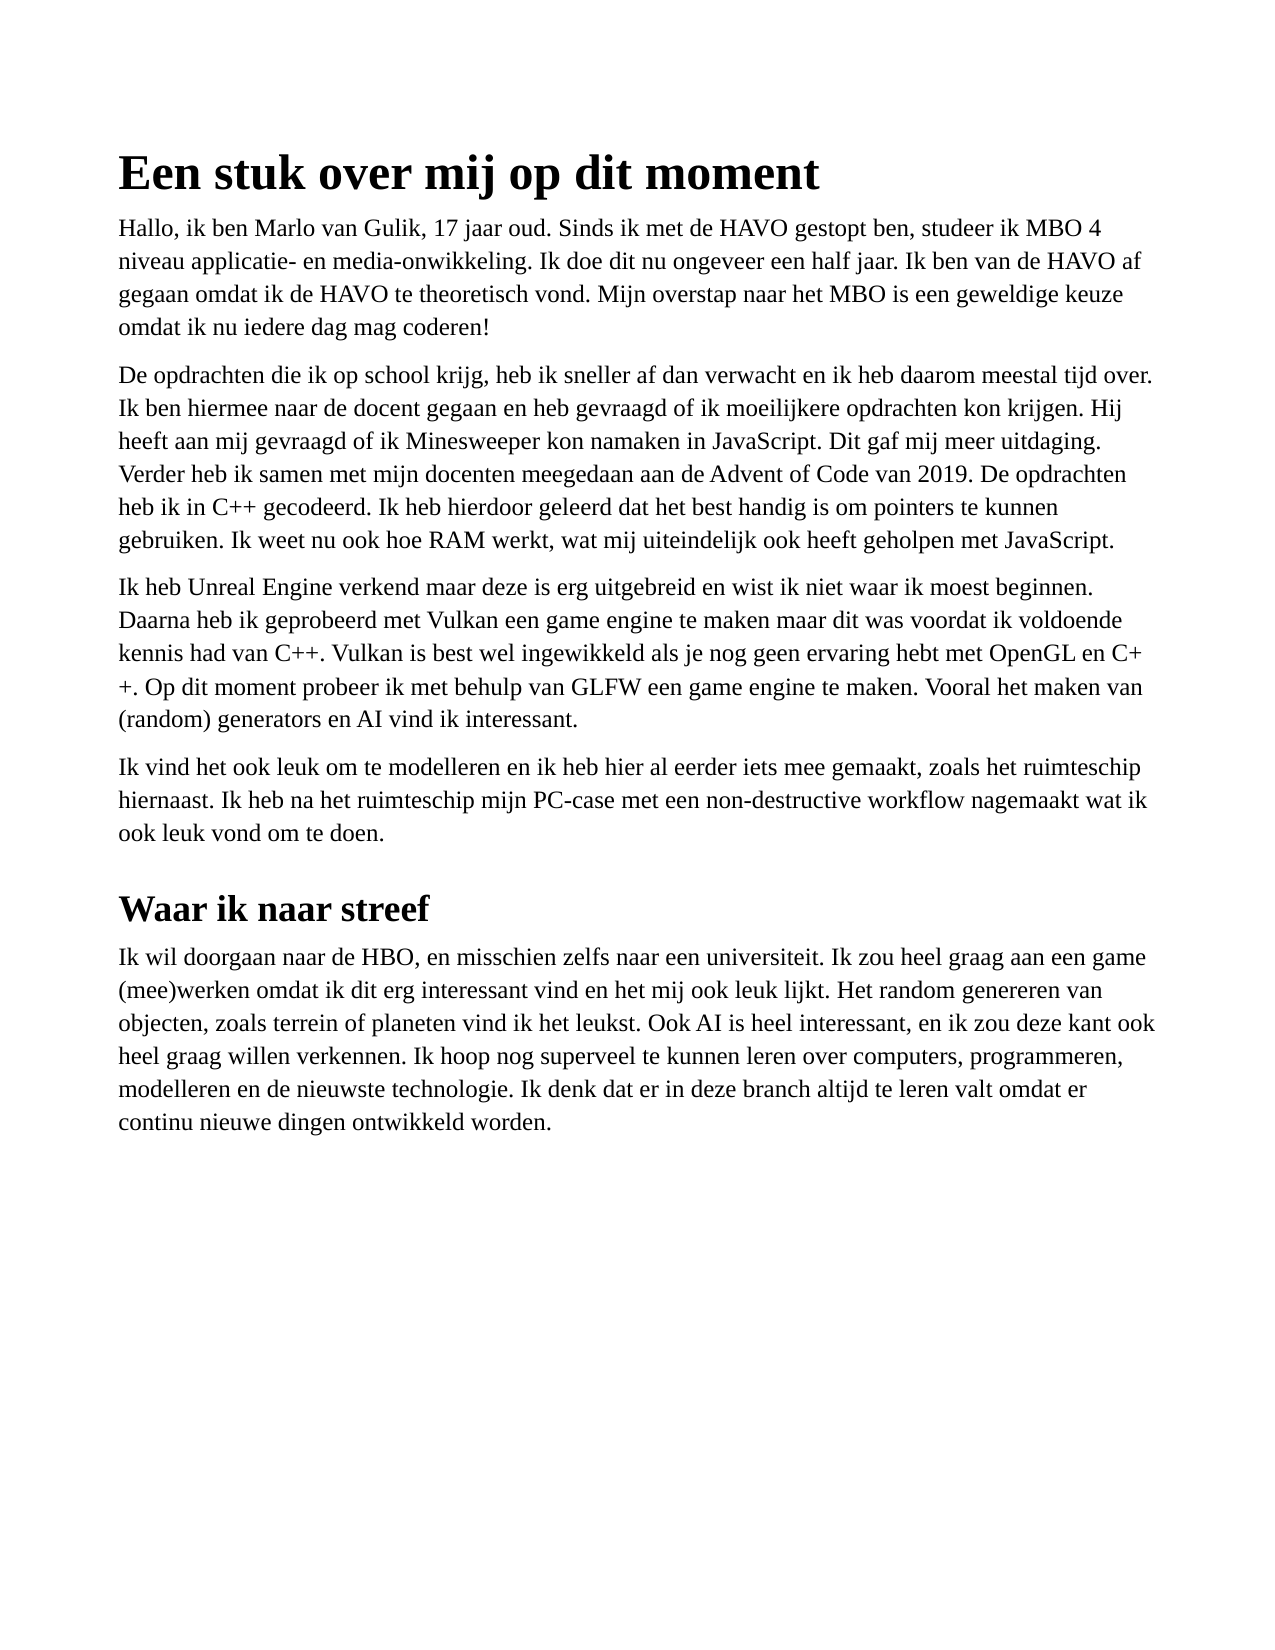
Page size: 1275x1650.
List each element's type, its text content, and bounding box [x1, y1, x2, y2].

text Hallo, ik ben Marlo van Gulik, 17 jaar oud. Sinds ik met de HAVO gestopt ben, studeer ik MBO 4 niveau applicatie- en media-onwikkeling. Ik doe dit nu ongeveer een half jaar. Ik ben van de HAVO af gegaan omdat ik de HAVO te theoretisch vond. Mijn overstap naar het MBO is een geweldige keuze omdat ik nu iedere dag mag coderen! [118, 213, 1157, 341]
text Ik heb Unreal Engine verkend maar deze is erg uitgebreid en wist ik niet waar ik moest beginnen. Daarna heb ik geprobeerd met Vulkan een game engine te maken maar dit was voordat ik voldoende kennis had van C++. Vulkan is best wel ingewikkeld als je nog geen ervaring hebt met OpenGL en C++. Op dit moment probeer ik met behulp van GLFW een game engine te maken. Vooral het maken van (random) generators en AI vind ik interessant. [118, 572, 1157, 733]
subtitle Waar ik naar streef [118, 887, 1157, 930]
text De opdrachten die ik op school krijg, heb ik sneller af dan verwacht en ik heb daarom meestal tijd over. Ik ben hiermee naar de docent gegaan en heb gevraagd of ik moeilijkere opdrachten kon krijgen. Hij heeft aan mij gevraagd of ik Minesweeper kon namaken in JavaScript. Dit gaf mij meer uitdaging. Verder heb ik samen met mijn docenten meegedaan aan de Advent of Code van 2019. De opdrachten heb ik in C++ gecodeerd. Ik heb hierdoor geleerd dat het best handig is om pointers te kunnen gebruiken. Ik weet nu ook hoe RAM werkt, wat mij uiteindelijk ook heeft geholpen met JavaScript. [118, 360, 1157, 554]
text Ik vind het ook leuk om te modelleren en ik heb hier al eerder iets mee gemaakt, zoals het ruimteschip hiernaast. Ik heb na het ruimteschip mijn PC-case met een non-destructive workflow nagemaakt wat ik ook leuk vond om te doen. [118, 752, 1157, 847]
text Ik wil doorgaan naar de HBO, en misschien zelfs naar een universiteit. Ik zou heel graag aan een game (mee)werken omdat ik dit erg interessant vind en het mij ook leuk lijkt. Het random genereren van objecten, zoals terrein of planeten vind ik het leukst. Ook AI is heel interessant, en ik zou deze kant ook heel graag willen verkennen. Ik hoop nog superveel te kunnen leren over computers, programmeren, modelleren en de nieuwste technologie. Ik denk dat er in deze branch altijd te leren valt omdat er continu nieuwe dingen ontwikkeld worden. [118, 942, 1157, 1136]
subtitle Een stuk over mij op dit moment [118, 143, 1157, 201]
